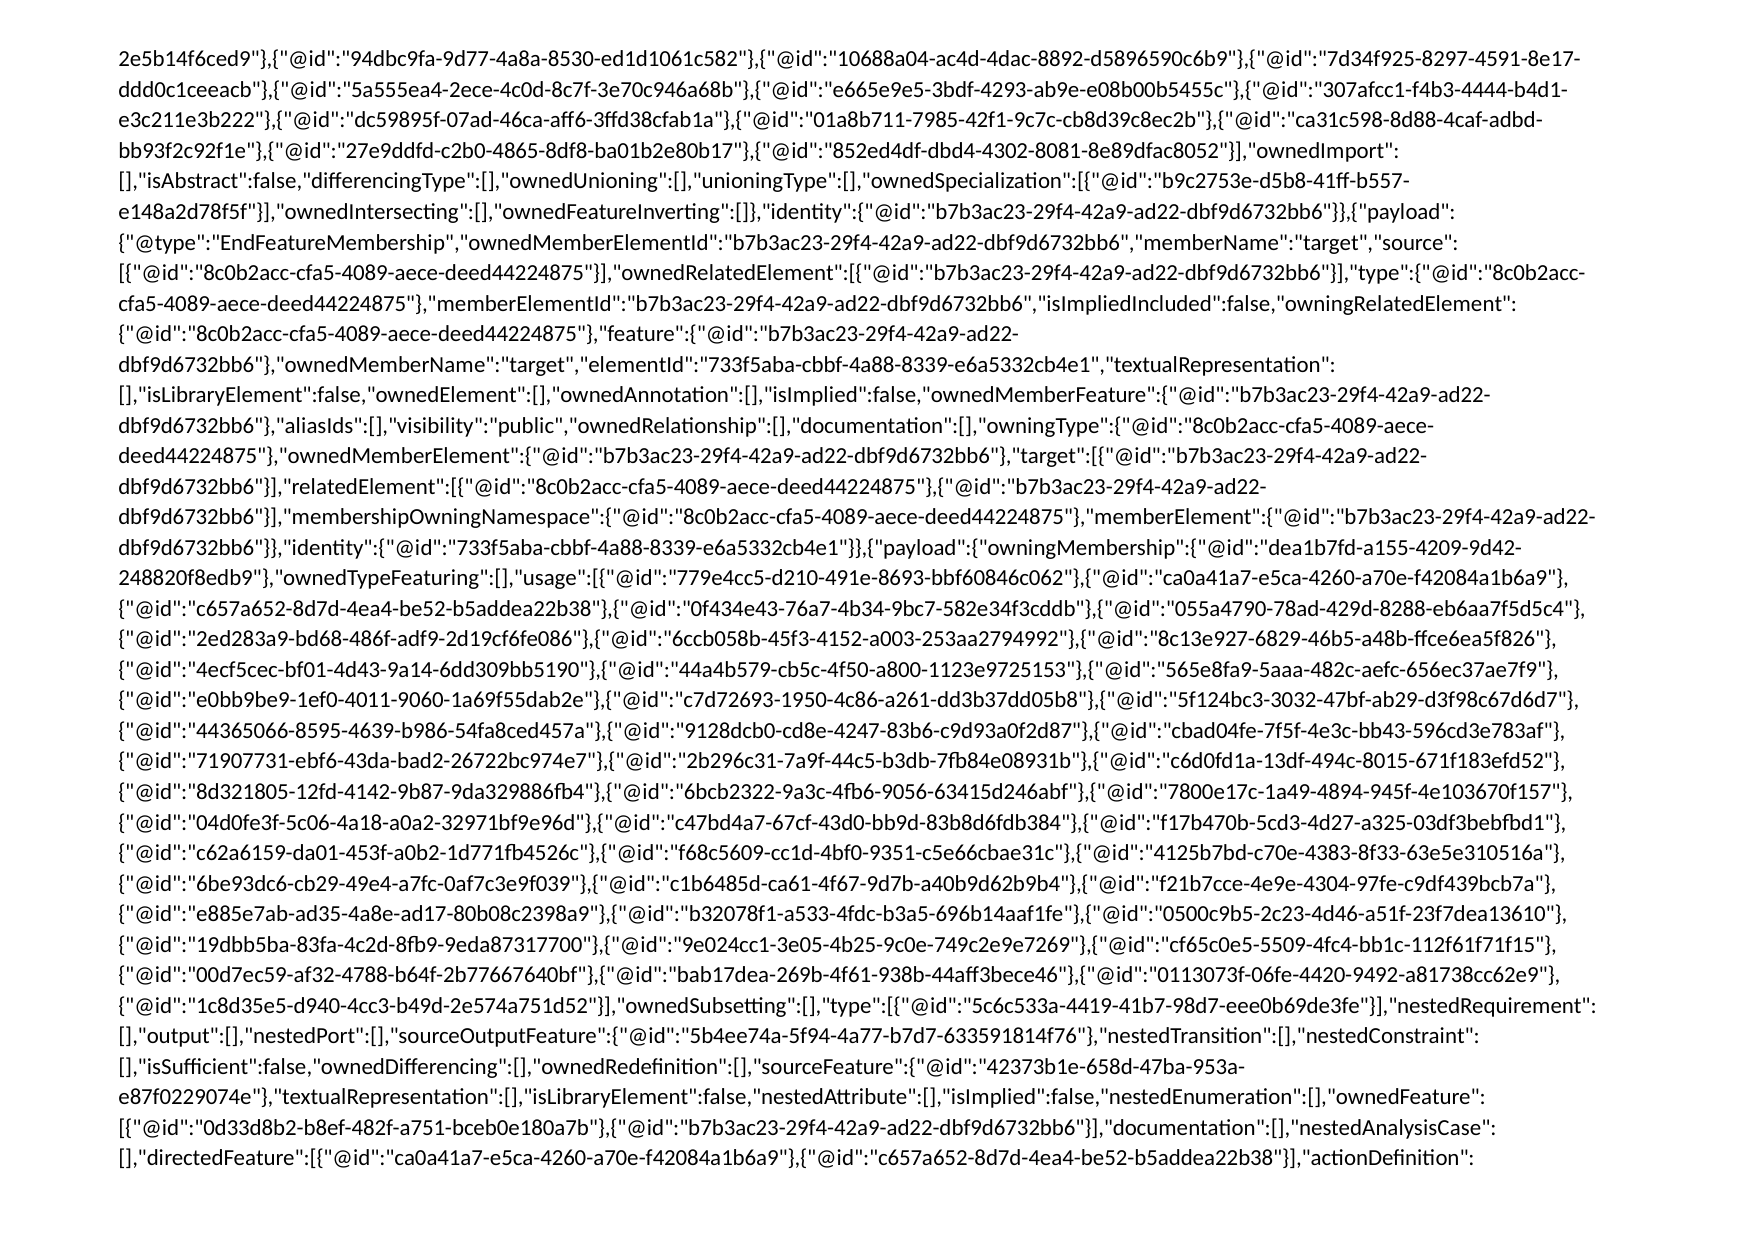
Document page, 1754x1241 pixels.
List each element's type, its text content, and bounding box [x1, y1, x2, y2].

text 2e5b14f6ced9"},{"@id":"94dbc9fa-9d77-4a8a-8530-ed1d1061c582"},{"@id":"10688a04-ac4d-4dac-8892-d5896590c6b9"},{"@id":"7d34f925-8297-4591-8e17-ddd0c1ceeacb"},{"@id":"5a555ea4-2ece-4c0d-8c7f-3e70c946a68b"},{"@id":"e665e9e5-3bdf-4293-ab9e-e08b00b5455c"},{"@id":"307afcc1-f4b3-4444-b4d1-e3c211e3b222"},{"@id":"dc59895f-07ad-46ca-aff6-3ffd38cfab1a"},{"@id":"01a8b711-7985-42f1-9c7c-cb8d39c8ec2b"},{"@id":"ca31c598-8d88-4caf-adbd-bb93f2c92f1e"},{"@id":"27e9ddfd-c2b0-4865-8df8-ba01b2e80b17"},{"@id":"852ed4df-dbd4-4302-8081-8e89dfac8052"}],"ownedImport":[],"isAbstract":false,"differencingType":[],"ownedUnioning":[],"unioningType":[],"ownedSpecialization":[{"@id":"b9c2753e-d5b8-41ff-b557-e148a2d78f5f"}],"ownedIntersecting":[],"ownedFeatureInverting":[]},"identity":{"@id":"b7b3ac23-29f4-42a9-ad22-dbf9d6732bb6"}},{"payload":{"@type":"EndFeatureMembership","ownedMemberElementId":"b7b3ac23-29f4-42a9-ad22-dbf9d6732bb6","memberName":"target","source":[{"@id":"8c0b2acc-cfa5-4089-aece-deed44224875"}],"ownedRelatedElement":[{"@id":"b7b3ac23-29f4-42a9-ad22-dbf9d6732bb6"}],"type":{"@id":"8c0b2acc-cfa5-4089-aece-deed44224875"},"memberElementId":"b7b3ac23-29f4-42a9-ad22-dbf9d6732bb6","isImpliedIncluded":false,"owningRelatedElement":{"@id":"8c0b2acc-cfa5-4089-aece-deed44224875"},"feature":{"@id":"b7b3ac23-29f4-42a9-ad22-dbf9d6732bb6"},"ownedMemberName":"target","elementId":"733f5aba-cbbf-4a88-8339-e6a5332cb4e1","textualRepresentation":[],"isLibraryElement":false,"ownedElement":[],"ownedAnnotation":[],"isImplied":false,"ownedMemberFeature":{"@id":"b7b3ac23-29f4-42a9-ad22-dbf9d6732bb6"},"aliasIds":[],"visibility":"public","ownedRelationship":[],"documentation":[],"owningType":{"@id":"8c0b2acc-cfa5-4089-aece-deed44224875"},"ownedMemberElement":{"@id":"b7b3ac23-29f4-42a9-ad22-dbf9d6732bb6"},"target":[{"@id":"b7b3ac23-29f4-42a9-ad22-dbf9d6732bb6"}],"relatedElement":[{"@id":"8c0b2acc-cfa5-4089-aece-deed44224875"},{"@id":"b7b3ac23-29f4-42a9-ad22-dbf9d6732bb6"}],"membershipOwningNamespace":{"@id":"8c0b2acc-cfa5-4089-aece-deed44224875"},"memberElement":{"@id":"b7b3ac23-29f4-42a9-ad22-dbf9d6732bb6"}},"identity":{"@id":"733f5aba-cbbf-4a88-8339-e6a5332cb4e1"}},{"payload":{"owningMembership":{"@id":"dea1b7fd-a155-4209-9d42-248820f8edb9"},"ownedTypeFeaturing":[],"usage":[{"@id":"779e4cc5-d210-491e-8693-bbf60846c062"},{"@id":"ca0a41a7-e5ca-4260-a70e-f42084a1b6a9"},{"@id":"c657a652-8d7d-4ea4-be52-b5addea22b38"},{"@id":"0f434e43-76a7-4b34-9bc7-582e34f3cddb"},{"@id":"055a4790-78ad-429d-8288-eb6aa7f5d5c4"},{"@id":"2ed283a9-bd68-486f-adf9-2d19cf6fe086"},{"@id":"6ccb058b-45f3-4152-a003-253aa2794992"},{"@id":"8c13e927-6829-46b5-a48b-ffce6ea5f826"},{"@id":"4ecf5cec-bf01-4d43-9a14-6dd309bb5190"},{"@id":"44a4b579-cb5c-4f50-a800-1123e9725153"},{"@id":"565e8fa9-5aaa-482c-aefc-656ec37ae7f9"},{"@id":"e0bb9be9-1ef0-4011-9060-1a69f55dab2e"},{"@id":"c7d72693-1950-4c86-a261-dd3b37dd05b8"},{"@id":"5f124bc3-3032-47bf-ab29-d3f98c67d6d7"},{"@id":"44365066-8595-4639-b986-54fa8ced457a"},{"@id":"9128dcb0-cd8e-4247-83b6-c9d93a0f2d87"},{"@id":"cbad04fe-7f5f-4e3c-bb43-596cd3e783af"},{"@id":"71907731-ebf6-43da-bad2-26722bc974e7"},{"@id":"2b296c31-7a9f-44c5-b3db-7fb84e08931b"},{"@id":"c6d0fd1a-13df-494c-8015-671f183efd52"},{"@id":"8d321805-12fd-4142-9b87-9da329886fb4"},{"@id":"6bcb2322-9a3c-4fb6-9056-63415d246abf"},{"@id":"7800e17c-1a49-4894-945f-4e103670f157"},{"@id":"04d0fe3f-5c06-4a18-a0a2-32971bf9e96d"},{"@id":"c47bd4a7-67cf-43d0-bb9d-83b8d6fdb384"},{"@id":"f17b470b-5cd3-4d27-a325-03df3bebfbd1"},{"@id":"c62a6159-da01-453f-a0b2-1d771fb4526c"},{"@id":"f68c5609-cc1d-4bf0-9351-c5e66cbae31c"},{"@id":"4125b7bd-c70e-4383-8f33-63e5e310516a"},{"@id":"6be93dc6-cb29-49e4-a7fc-0af7c3e9f039"},{"@id":"c1b6485d-ca61-4f67-9d7b-a40b9d62b9b4"},{"@id":"f21b7cce-4e9e-4304-97fe-c9df439bcb7a"},{"@id":"e885e7ab-ad35-4a8e-ad17-80b08c2398a9"},{"@id":"b32078f1-a533-4fdc-b3a5-696b14aaf1fe"},{"@id":"0500c9b5-2c23-4d46-a51f-23f7dea13610"},{"@id":"19dbb5ba-83fa-4c2d-8fb9-9eda87317700"},{"@id":"9e024cc1-3e05-4b25-9c0e-749c2e9e7269"},{"@id":"cf65c0e5-5509-4fc4-bb1c-112f61f71f15"},{"@id":"00d7ec59-af32-4788-b64f-2b77667640bf"},{"@id":"bab17dea-269b-4f61-938b-44aff3bece46"},{"@id":"0113073f-06fe-4420-9492-a81738cc62e9"},{"@id":"1c8d35e5-d940-4cc3-b49d-2e574a751d52"}],"ownedSubsetting":[],"type":[{"@id":"5c6c533a-4419-41b7-98d7-eee0b69de3fe"}],"nestedRequirement":[],"output":[],"nestedPort":[],"sourceOutputFeature":{"@id":"5b4ee74a-5f94-4a77-b7d7-633591814f76"},"nestedTransition":[],"nestedConstraint":[],"isSufficient":false,"ownedDifferencing":[],"ownedRedefinition":[],"sourceFeature":{"@id":"42373b1e-658d-47ba-953a-e87f0229074e"},"textualRepresentation":[],"isLibraryElement":false,"nestedAttribute":[],"isImplied":false,"nestedEnumeration":[],"ownedFeature":[{"@id":"0d33d8b2-b8ef-482f-a751-bceb0e180a7b"},{"@id":"b7b3ac23-29f4-42a9-ad22-dbf9d6732bb6"}],"documentation":[],"nestedAnalysisCase":[],"directedFeature":[{"@id":"ca0a41a7-e5ca-4260-a70e-f42084a1b6a9"},{"@id":"c657a652-8d7d-4ea4-be52-b5addea22b38"}],"actionDefinition": [118, 44, 1606, 1172]
